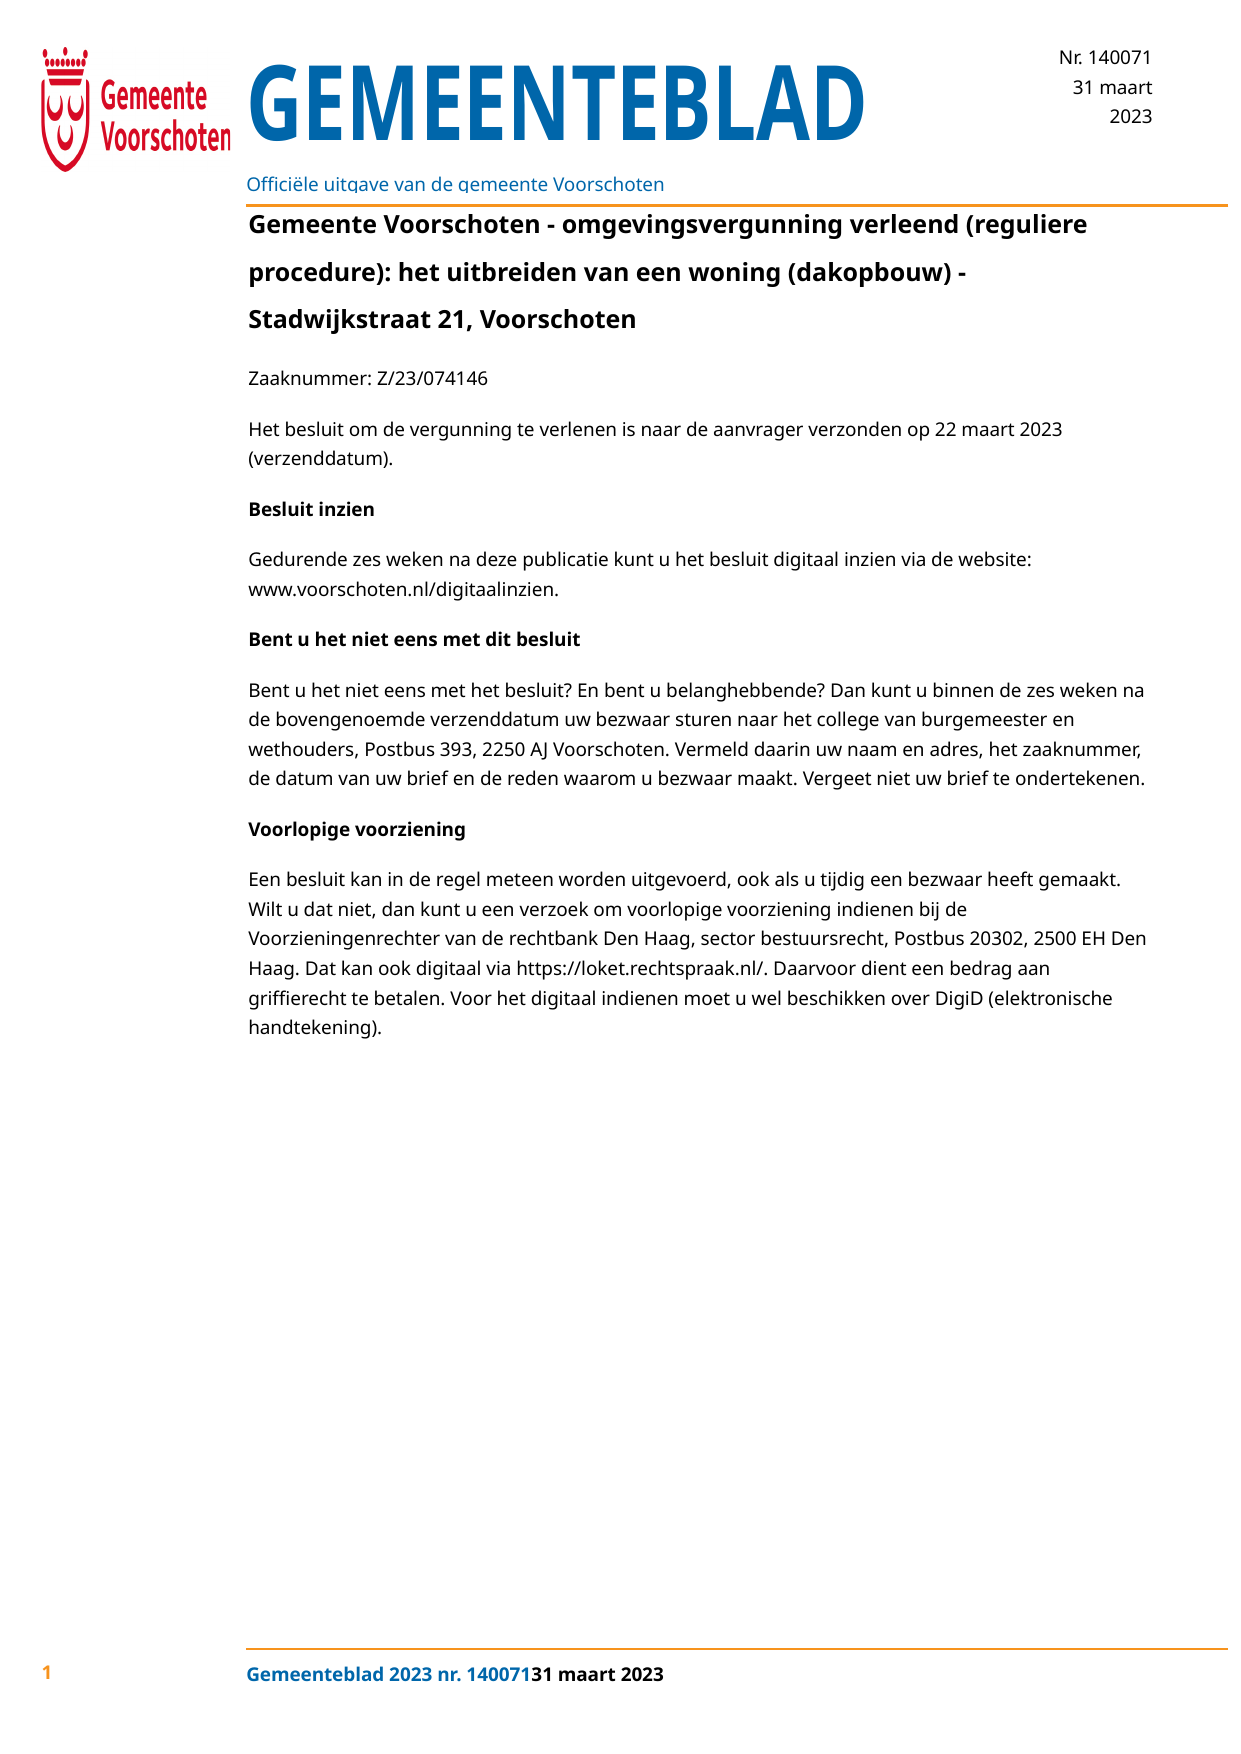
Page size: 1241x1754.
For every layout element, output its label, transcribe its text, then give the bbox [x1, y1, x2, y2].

picture [41, 47, 231, 172]
text Het besluit om de vergunning te verlenen is naar de aanvrager verzonden op 22 maart 2023 (verzenddatum). [248, 416, 1152, 471]
text Bent u het niet eens met dit besluit [248, 626, 1152, 652]
text Voorlopige voorziening [248, 816, 1152, 842]
text Bent u het niet eens met het besluit? En bent u belanghebbende? Dan kunt u binnen de zes weken na de bovengenoemde verzenddatum uw bezwaar sturen naar het college van burgemeester en wethouders, Postbus 393, 2250 AJ Voorschoten. Vermeld daarin uw naam en adres, het zaaknummer, de datum van uw brief en de reden waarom u bezwaar maakt. Vergeet niet uw brief te ondertekenen. [248, 677, 1152, 791]
text Gemeente Voorschoten - omgevingsvergunning verleend (reguliere procedure): het uitbreiden van een woning (dakopbouw) - Stadwijkstraat 21, Voorschoten [248, 207, 1152, 336]
text Gedurende zes weken na deze publicatie kunt u het besluit digitaal inzien via de website: www.voorschoten.nl/digitaalinzien. [248, 546, 1152, 602]
text Zaaknummer: Z/23/074146 [248, 366, 1152, 391]
text Een besluit kan in de regel meteen worden uitgevoerd, ook als u tijdig een bezwaar heeft gemaakt. Wilt u dat niet, dan kunt u een verzoek om voorlopige voorziening indienen bij de Voorzieningenrechter van de rechtbank Den Haag, sector bestuursrecht, Postbus 20302, 2500 EH Den Haag. Dat kan ook digitaal via https://loket.rechtspraak.nl/. Daarvoor dient een bedrag aan griffierecht te betalen. Voor het digitaal indienen moet u wel beschikken over DigiD (elektronische handtekening). [248, 866, 1152, 1040]
text Besluit inzien [248, 496, 1152, 522]
